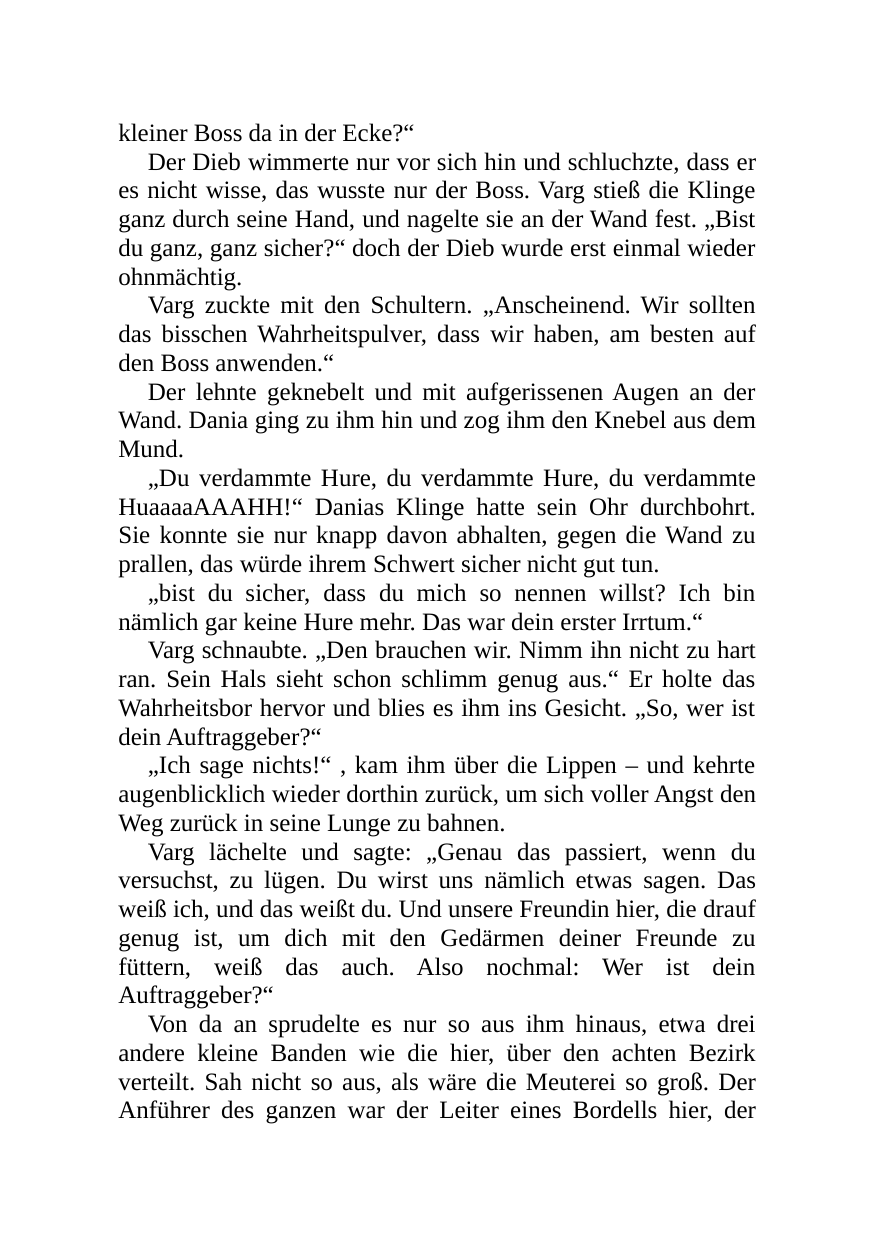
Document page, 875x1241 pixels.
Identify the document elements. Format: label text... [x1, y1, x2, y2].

text „bist du sicher, dass du mich so nennen willst? Ich bin nämlich gar keine Hure mehr. Das war dein erster Irrtum.“ [118, 578, 756, 636]
text Varg zuckte mit den Schultern. „Anscheinend. Wir sollten das bisschen Wahrheitspulver, dass wir haben, am besten auf den Boss anwenden.“ [118, 291, 756, 377]
text Varg lächelte und sagte: „Genau das passiert, wenn du versuchst, zu lügen. Du wirst uns nämlich etwas sagen. Das weiß ich, und das weißt du. Und unsere Freundin hier, die drauf genug ist, um dich mit den Gedärmen deiner Freunde zu füttern, weiß das auch. Also nochmal: Wer ist dein Auftraggeber?“ [118, 837, 756, 1009]
text „Ich sage nichts!“ , kam ihm über die Lippen – und kehrte augenblicklich wieder dorthin zurück, um sich voller Angst den Weg zurück in seine Lunge zu bahnen. [118, 751, 756, 837]
text Von da an sprudelte es nur so aus ihm hinaus, etwa drei andere kleine Banden wie die hier, über den achten Bezirk verteilt. Sah nicht so aus, als wäre die Meuterei so groß. Der Anführer des ganzen war der Leiter eines Bordells hier, der [118, 1009, 756, 1124]
text „Du verdammte Hure, du verdammte Hure, du verdammte HuaaaaAAAHH!“ Danias Klinge hatte sein Ohr durchbohrt. Sie konnte sie nur knapp davon abhalten, gegen die Wand zu prallen, das würde ihrem Schwert sicher nicht gut tun. [118, 463, 756, 578]
text Varg schnaubte. „Den brauchen wir. Nimm ihn nicht zu hart ran. Sein Hals sieht schon schlimm genug aus.“ Er holte das Wahrheitsbor hervor und blies es ihm ins Gesicht. „So, wer ist dein Auftraggeber?“ [118, 636, 756, 751]
text Der lehnte geknebelt und mit aufgerissenen Augen an der Wand. Dania ging zu ihm hin und zog ihm den Knebel aus dem Mund. [118, 377, 756, 463]
text kleiner Boss da in der Ecke?“ [118, 118, 756, 147]
text Der Dieb wimmerte nur vor sich hin und schluchzte, dass er es nicht wisse, das wusste nur der Boss. Varg stieß die Klinge ganz durch seine Hand, und nagelte sie an der Wand fest. „Bist du ganz, ganz sicher?“ doch der Dieb wurde erst einmal wieder ohnmächtig. [118, 147, 756, 291]
